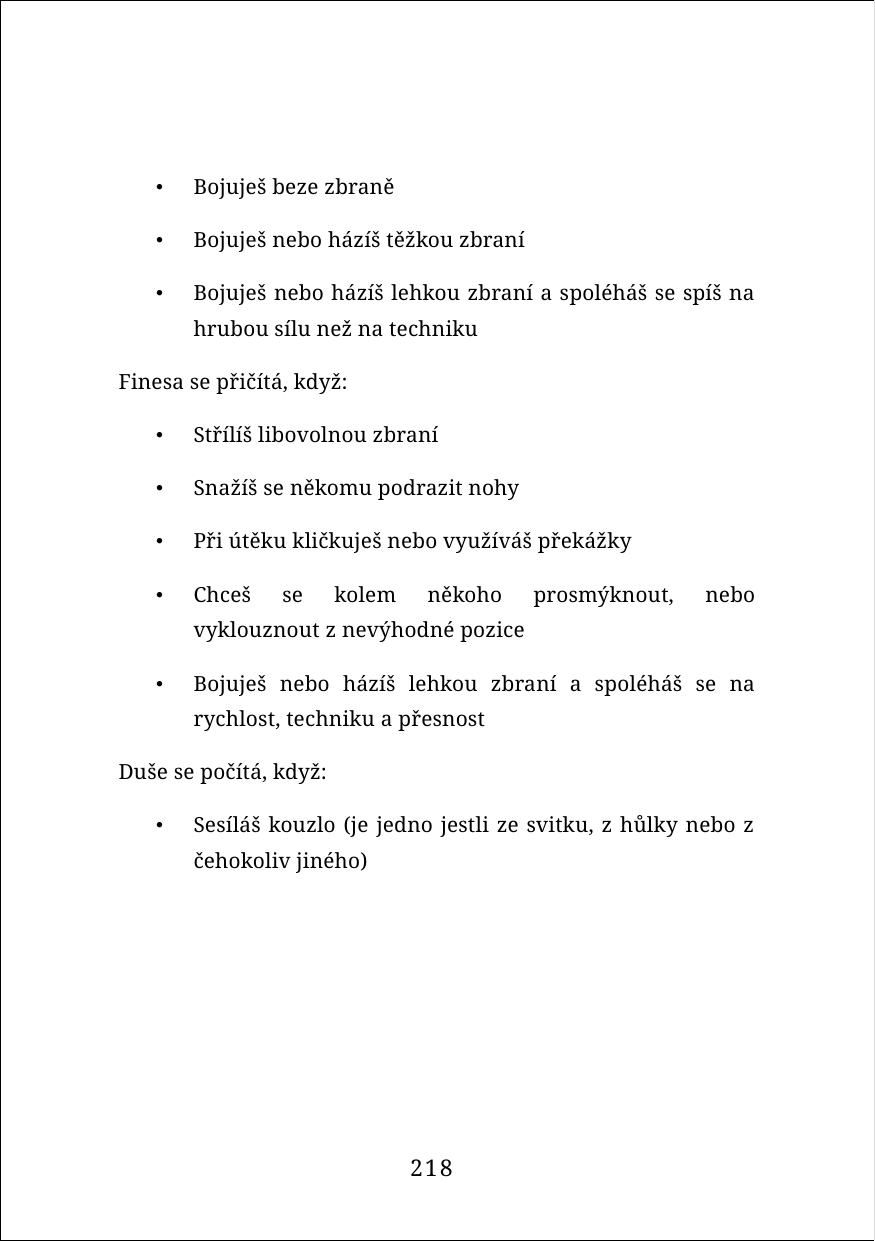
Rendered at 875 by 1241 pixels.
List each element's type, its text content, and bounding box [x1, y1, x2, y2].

list Bojuješ nebo házíš lehkou zbraní a spoléháš se na rychlost, techniku a přesnost [156, 669, 756, 733]
list Bojuješ nebo házíš lehkou zbraní a spoléháš se spíš na hrubou sílu než na techniku [156, 278, 756, 342]
list Bojuješ beze zbraně [156, 172, 756, 200]
list Chceš se kolem někoho prosmýknout, nebo vyklouznout z nevýhodné pozice [156, 580, 756, 644]
list Při útěku kličkuješ nebo využíváš překážky [156, 527, 756, 555]
text Duše se počítá, když: [118, 757, 756, 786]
list Střílíš libovolnou zbraní [156, 420, 756, 449]
list Bojuješ nebo házíš těžkou zbraní [156, 225, 756, 253]
text Finesa se přičítá, když: [118, 367, 756, 395]
list Snažíš se někomu podrazit nohy [156, 473, 756, 502]
list Sesíláš kouzlo (je jedno jestli ze svitku, z hůlky nebo z čehokoliv jiného) [156, 811, 756, 874]
